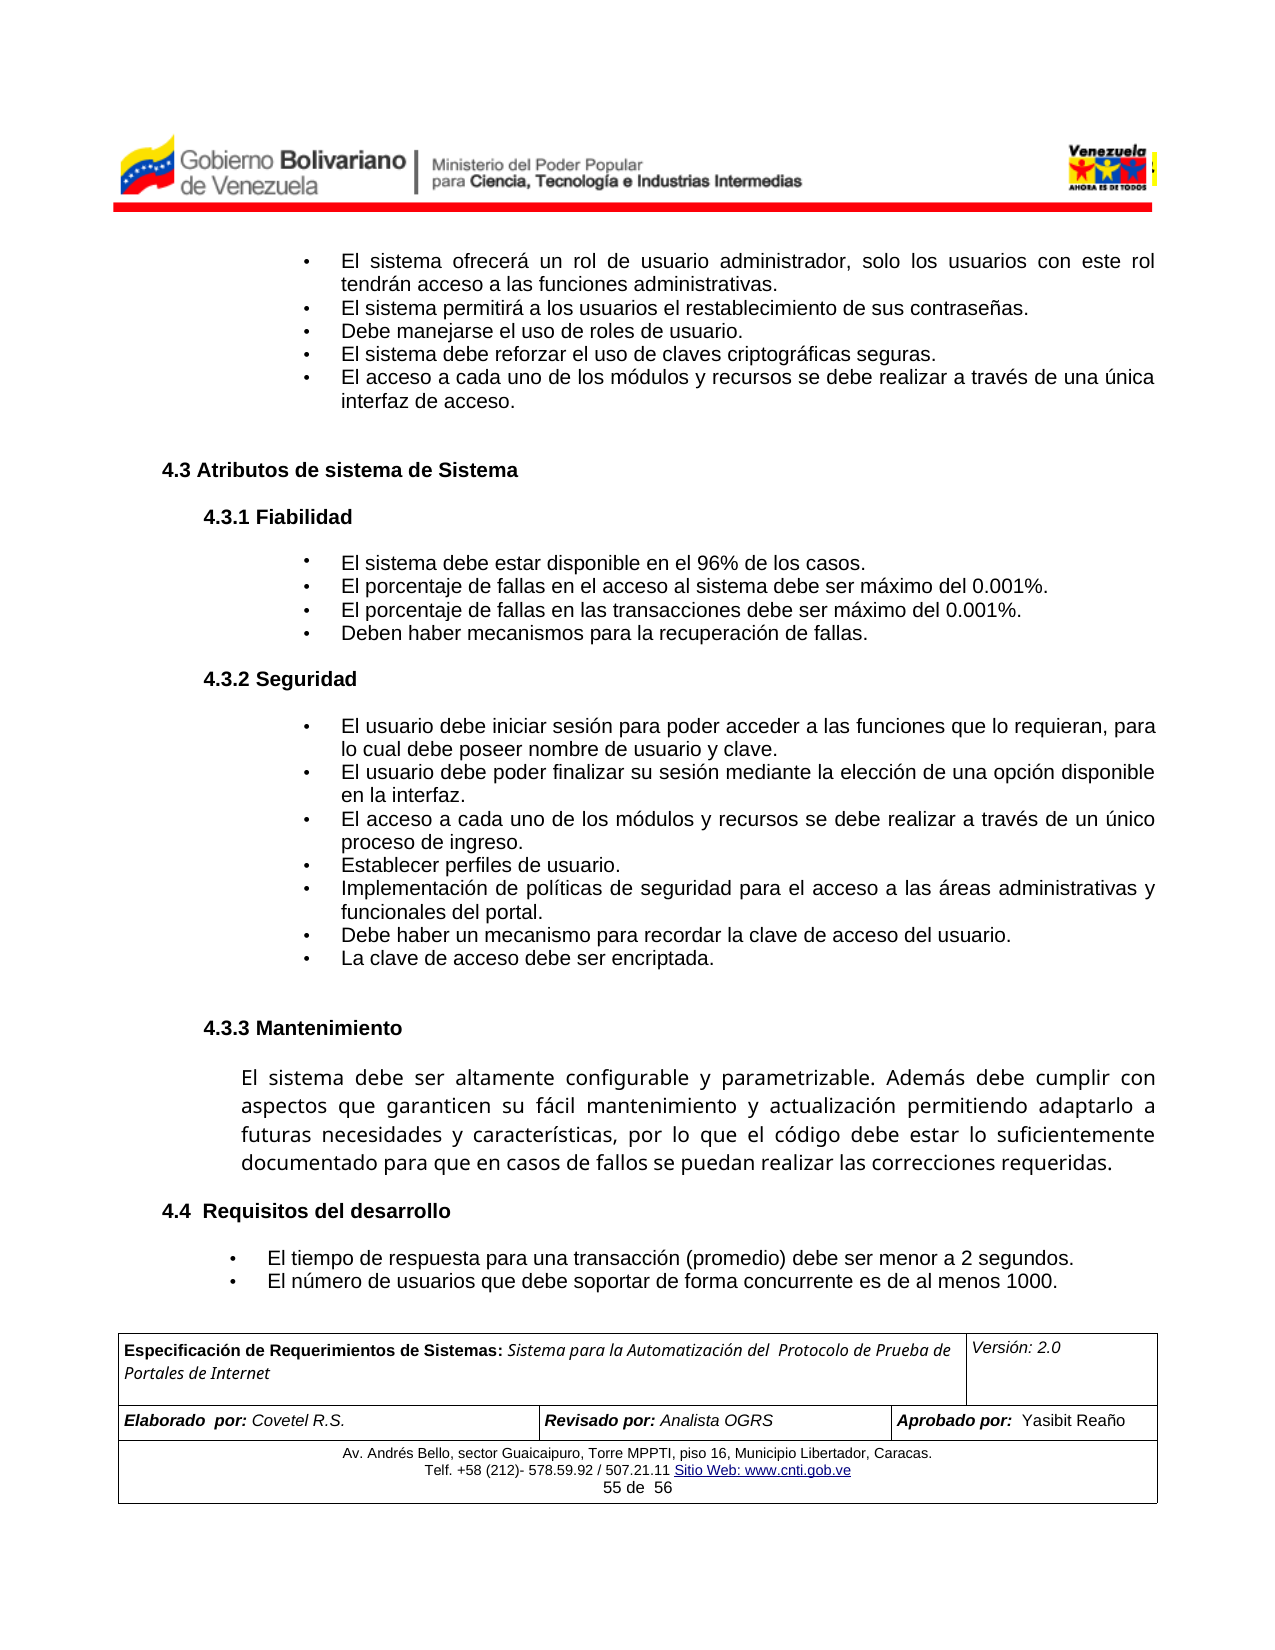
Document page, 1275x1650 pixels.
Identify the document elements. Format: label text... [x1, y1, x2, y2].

list El usuario debe poder finalizar su sesión mediante la elección de una opción disponible en la interfaz. [303, 761, 1157, 807]
list El sistema permitirá a los usuarios el restablecimiento de sus contraseñas. [303, 296, 1157, 319]
list Establecer perfiles de usuario. [303, 854, 1157, 877]
list El acceso a cada uno de los módulos y recursos se debe realizar a través de una única interfaz de acceso. [303, 366, 1157, 412]
list El usuario debe iniciar sesión para poder acceder a las funciones que lo requieran, para lo cual debe poseer nombre de usuario y clave. [303, 714, 1157, 761]
list Debe manejarse el uso de roles de usuario. [303, 319, 1157, 343]
list El número de usuarios que debe soportar de forma concurrente es de al menos 1000. [229, 1269, 1157, 1293]
list Mantenimiento [203, 1016, 1157, 1039]
list Deben haber mecanismos para la recuperación de fallas. [303, 621, 1157, 645]
subtitle Requisitos del desarrollo [156, 1200, 1157, 1223]
picture [113, 126, 1153, 212]
list Fiabilidad [203, 505, 1157, 528]
list La clave de acceso debe ser encriptada. [303, 947, 1157, 970]
list El acceso a cada uno de los módulos y recursos se debe realizar a través de un único proceso de ingreso. [303, 807, 1157, 854]
list El sistema debe ser altamente configurable y parametrizable. Además debe cumplir con aspectos que garanticen su fácil mantenimiento y actualización permitiendo adaptarlo a futuras necesidades y características, por lo que el código debe estar lo suficientemente documentado para que en casos de fallos se puedan realizar las correcciones requeridas. [203, 1063, 1157, 1177]
list Seguridad [203, 668, 1157, 691]
list El porcentaje de fallas en el acceso al sistema debe ser máximo del 0.001%. [303, 575, 1157, 598]
list Debe haber un mecanismo para recordar la clave de acceso del usuario. [303, 923, 1157, 947]
list El porcentaje de fallas en las transacciones debe ser máximo del 0.001%. [303, 598, 1157, 621]
list El tiempo de respuesta para una transacción (promedio) debe ser menor a 2 segundos. [229, 1246, 1157, 1269]
subtitle Atributos de sistema de Sistema [156, 459, 1157, 482]
list El sistema debe reforzar el uso de claves criptográficas seguras. [303, 343, 1157, 366]
list Implementación de políticas de seguridad para el acceso a las áreas administrativas y funcionales del portal. [303, 877, 1157, 923]
list El sistema ofrecerá un rol de usuario administrador, solo los usuarios con este rol tendrán acceso a las funciones administrativas. [303, 250, 1157, 296]
list El sistema debe estar disponible en el 96% de los casos. [303, 552, 1157, 575]
